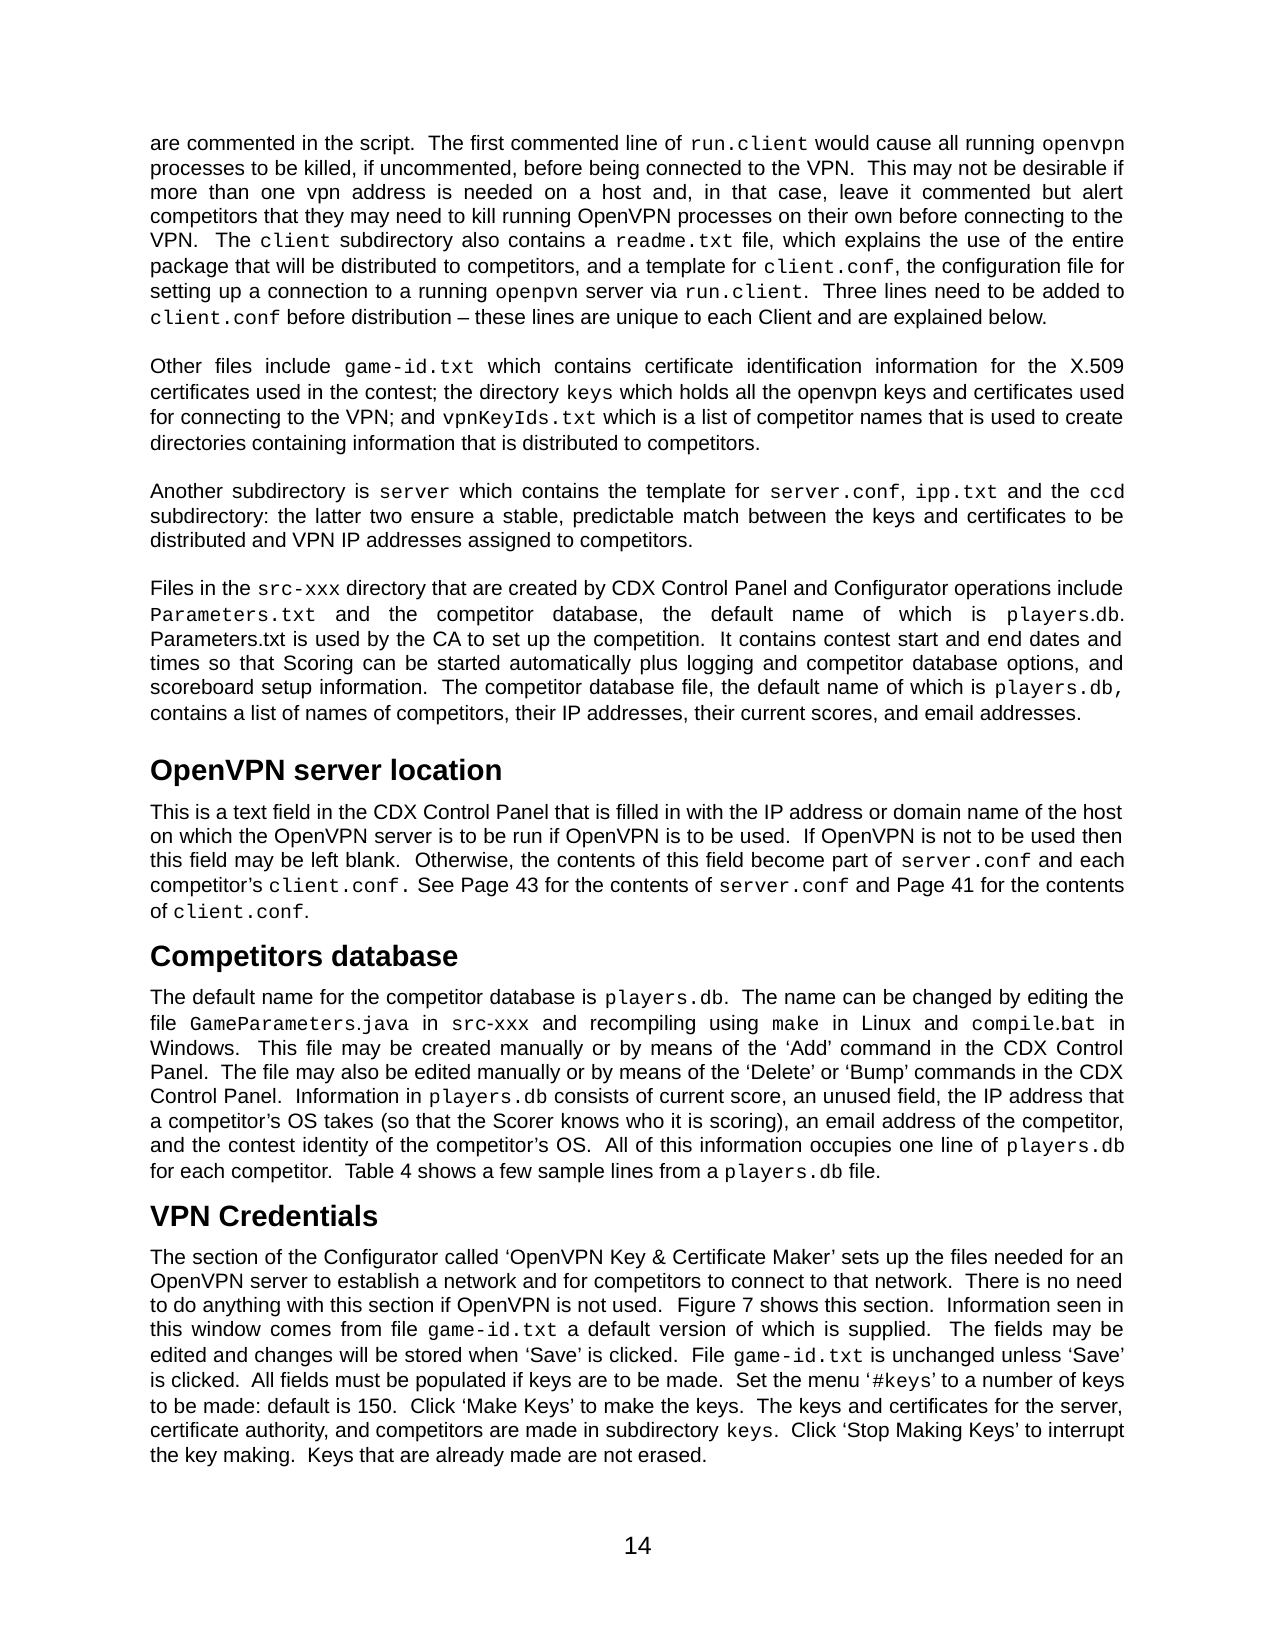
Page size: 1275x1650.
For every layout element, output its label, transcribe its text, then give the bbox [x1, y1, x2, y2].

subtitle OpenVPN server location [150, 753, 1125, 787]
text Other files include game-id.txt which contains certificate identification information for the X.509 certificates used in the contest; the directory keys which holds all the openvpn keys and certificates used for connecting to the VPN; and vpnKeyIds.txt which is a list of competitor names that is used to create directories containing information that is distributed to competitors. [150, 354, 1125, 454]
text Files in the src-xxx directory that are created by CDX Control Panel and Configurator operations include Parameters.txt and the competitor database, the default name of which is players.db. Parameters.txt is used by the CA to set up the competition. It contains contest start and end dates and times so that Scoring can be started automatically plus logging and competitor database options, and scoreboard setup information. The competitor database file, the default name of which is players.db, contains a list of names of competitors, their IP addresses, their current scores, and email addresses. [150, 576, 1125, 724]
text Another subdirectory is server which contains the template for server.conf, ipp.txt and the ccd subdirectory: the latter two ensure a stable, predictable match between the keys and certificates to be distributed and VPN IP addresses assigned to competitors. [150, 478, 1125, 552]
text are commented in the script. The first commented line of run.client would cause all running openvpn processes to be killed, if uncommented, before being connected to the VPN. This may not be desirable if more than one vpn address is needed on a host and, in that case, leave it commented but alert competitors that they may need to kill running OpenVPN processes on their own before connecting to the VPN. The client subdirectory also contains a readme.txt file, which explains the use of the entire package that will be distributed to competitors, and a template for client.conf, the configuration file for setting up a connection to a running openpvn server via run.client. Three lines need to be added to client.conf before distribution – these lines are unique to each Client and are explained below. [150, 131, 1125, 330]
subtitle Competitors database [150, 939, 1125, 972]
text This is a text field in the CDX Control Panel that is filled in with the IP address or domain name of the host on which the OpenVPN server is to be run if OpenVPN is to be used. If OpenVPN is not to be used then this field may be left blank. Otherwise, the contents of this field become part of server.conf and each competitor’s client.conf. See Page 41 for the contents of server.conf and Page 39 for the contents of client.conf. [150, 799, 1125, 924]
text The default name for the competitor database is players.db. The name can be changed by editing the file GameParameters.java in src-xxx and recompiling using make in Linux and compile.bat in Windows. This file may be created manually or by means of the ‘Add’ command in the CDX Control Panel. The file may also be edited manually or by means of the ‘Delete’ or ‘Bump’ commands in the CDX Control Panel. Information in players.db consists of current score, an unused field, the IP address that a competitor’s OS takes (so that the Scorer knows who it is scoring), an email address of the competitor, and the contest identity of the competitor’s OS. All of this information occupies one line of players.db for each competitor. Table 4 shows a few sample lines from a players.db file. [150, 985, 1125, 1184]
subtitle VPN Credentials [150, 1199, 1125, 1233]
text The section of the Configurator called ‘OpenVPN Key & Certificate Maker’ sets up the files needed for an OpenVPN server to establish a network and for competitors to connect to that network. There is no need to do anything with this section if OpenVPN is not used. Figure 7 shows this section. Information seen in this window comes from file game-id.txt a default version of which is supplied. The fields may be edited and changes will be stored when ‘Save’ is clicked. File game-id.txt is unchanged unless ‘Save’ is clicked. All fields must be populated if keys are to be made. Set the menu ‘#keys’ to a number of keys to be made: default is 150. Click ‘Make Keys’ to make the keys. The keys and certificates for the server, certificate authority, and competitors are made in subdirectory keys. Click ‘Stop Making Keys’ to interrupt the key making. Keys that are already made are not erased. [150, 1245, 1125, 1467]
